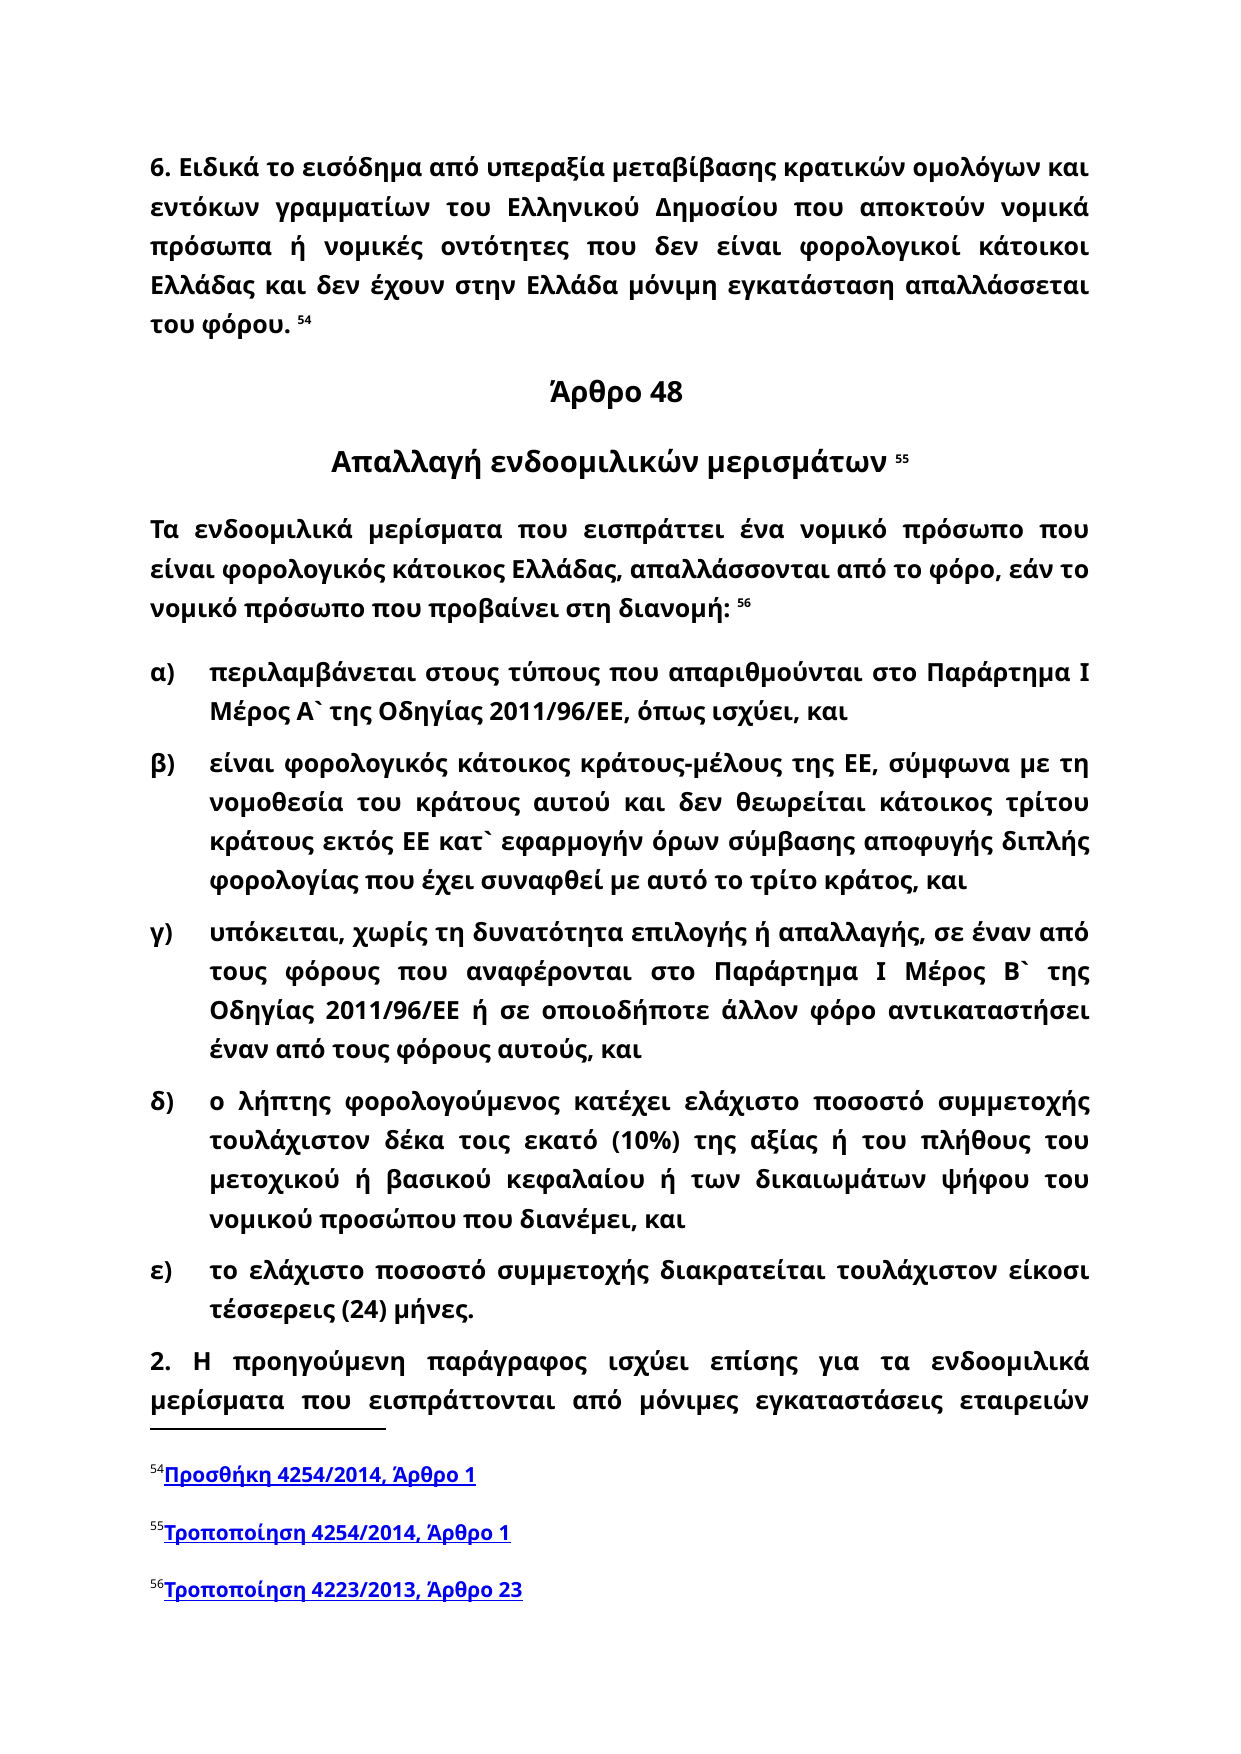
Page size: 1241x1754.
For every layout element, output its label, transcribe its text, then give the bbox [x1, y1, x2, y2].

subtitle Άρθρο 48 [150, 371, 1090, 411]
text Τροποποίηση 4254/2014, Άρθρο 1 [150, 1518, 1090, 1546]
list δ) ο λήπτης φορολογούμενος κατέχει ελάχιστο ποσοστό συμμετοχής τουλάχιστον δέκα τοις εκατό (10%) της αξίας ή του πλήθους του μετοχικού ή βασικού κεφαλαίου ή των δικαιωμάτων ψήφου του νομικού προσώπου που διανέμει, και [150, 1084, 1090, 1235]
list β) είναι φορολογικός κάτοικος κράτους-μέλους της ΕΕ, σύμφωνα με τη νομοθεσία του κράτους αυτού και δεν θεωρείται κάτοικος τρίτου κράτους εκτός ΕΕ κατ` εφαρμογήν όρων σύμβασης αποφυγής διπλής φορολογίας που έχει συναφθεί με αυτό το τρίτο κράτος, και [150, 745, 1090, 897]
list α) περιλαμβάνεται στους τύπους που απαριθμούνται στο Παράρτημα Ι Μέρος Α` της Οδηγίας 2011/96/ΕΕ, όπως ισχύει, και [150, 654, 1090, 728]
list γ) υπόκειται, χωρίς τη δυνατότητα επιλογής ή απαλλαγής, σε έναν από τους φόρους που αναφέρονται στο Παράρτημα Ι Μέρος Β` της Οδηγίας 2011/96/ΕΕ ή σε οποιοδήποτε άλλον φόρο αντικαταστήσει έναν από τους φόρους αυτούς, και [150, 914, 1090, 1066]
text 6. Ειδικά το εισόδημα από υπεραξία μεταβίβασης κρατικών ομολόγων και εντόκων γραμματίων του Ελληνικού Δημοσίου που αποκτούν νομικά πρόσωπα ή νομικές οντότητες που δεν είναι φορολογικοί κάτοικοι Ελλάδας και δεν έχουν στην Ελλάδα μόνιμη εγκατάσταση απαλλάσσεται του φόρου. [150, 150, 1090, 341]
text 2. Η προηγούμενη παράγραφος ισχύει επίσης για τα ενδοομιλικά μερίσματα που εισπράττονται από μόνιμες εγκαταστάσεις εταιρειών [150, 1344, 1090, 1417]
list ε) το ελάχιστο ποσοστό συμμετοχής διακρατείται τουλάχιστον είκοσι τέσσερεις (24) μήνες. [150, 1253, 1090, 1326]
subtitle Απαλλαγή ενδοομιλικών μερισμάτων [150, 441, 1090, 481]
text Προσθήκη 4254/2014, Άρθρο 1 [150, 1460, 1090, 1489]
text Τροποποίηση 4223/2013, Άρθρο 23 [150, 1576, 1090, 1604]
text Τα ενδοομιλικά μερίσματα που εισπράττει ένα νομικό πρόσωπο που είναι φορολογικός κάτοικος Ελλάδας, απαλλάσσονται από το φόρο, εάν το νομικό πρόσωπο που προβαίνει στη διανομή: [150, 512, 1090, 624]
